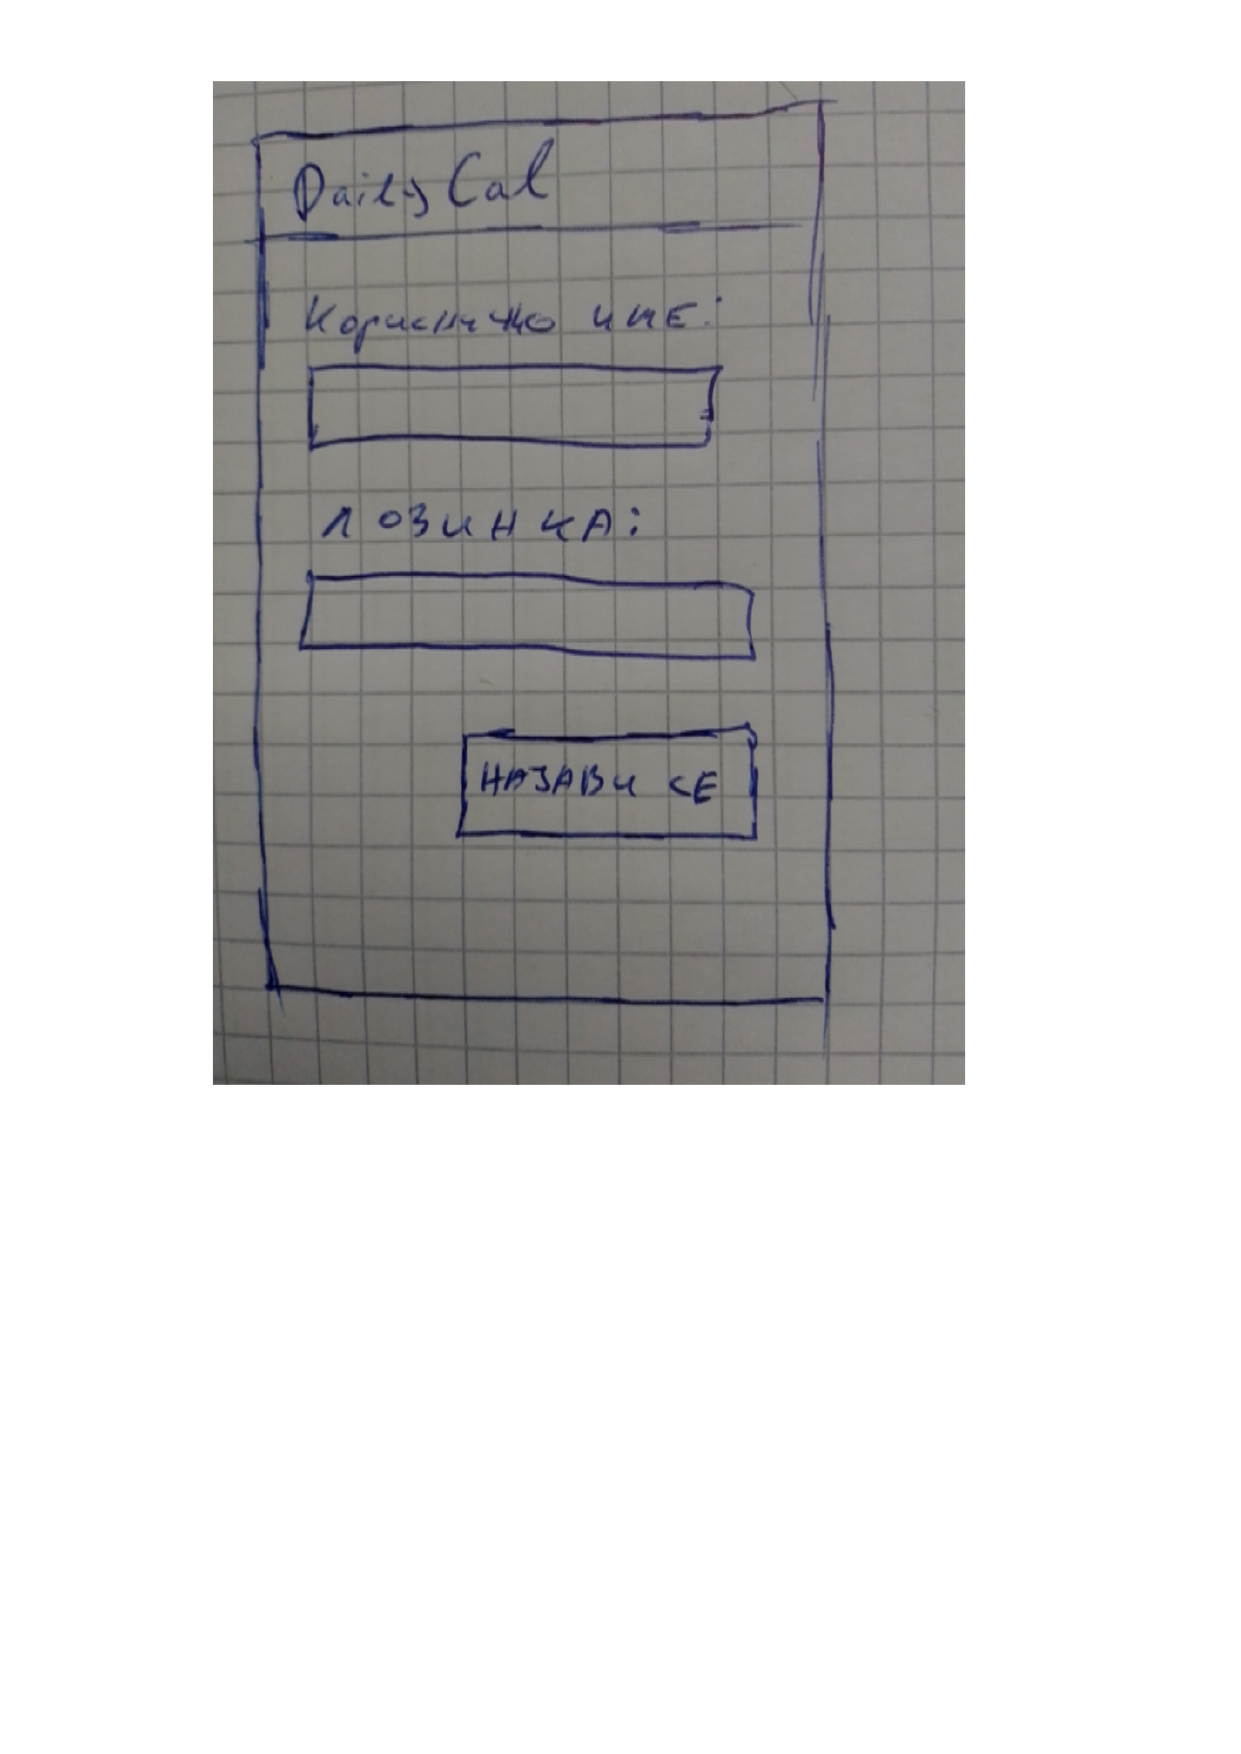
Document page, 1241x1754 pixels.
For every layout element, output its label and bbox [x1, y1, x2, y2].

picture [213, 82, 966, 1084]
